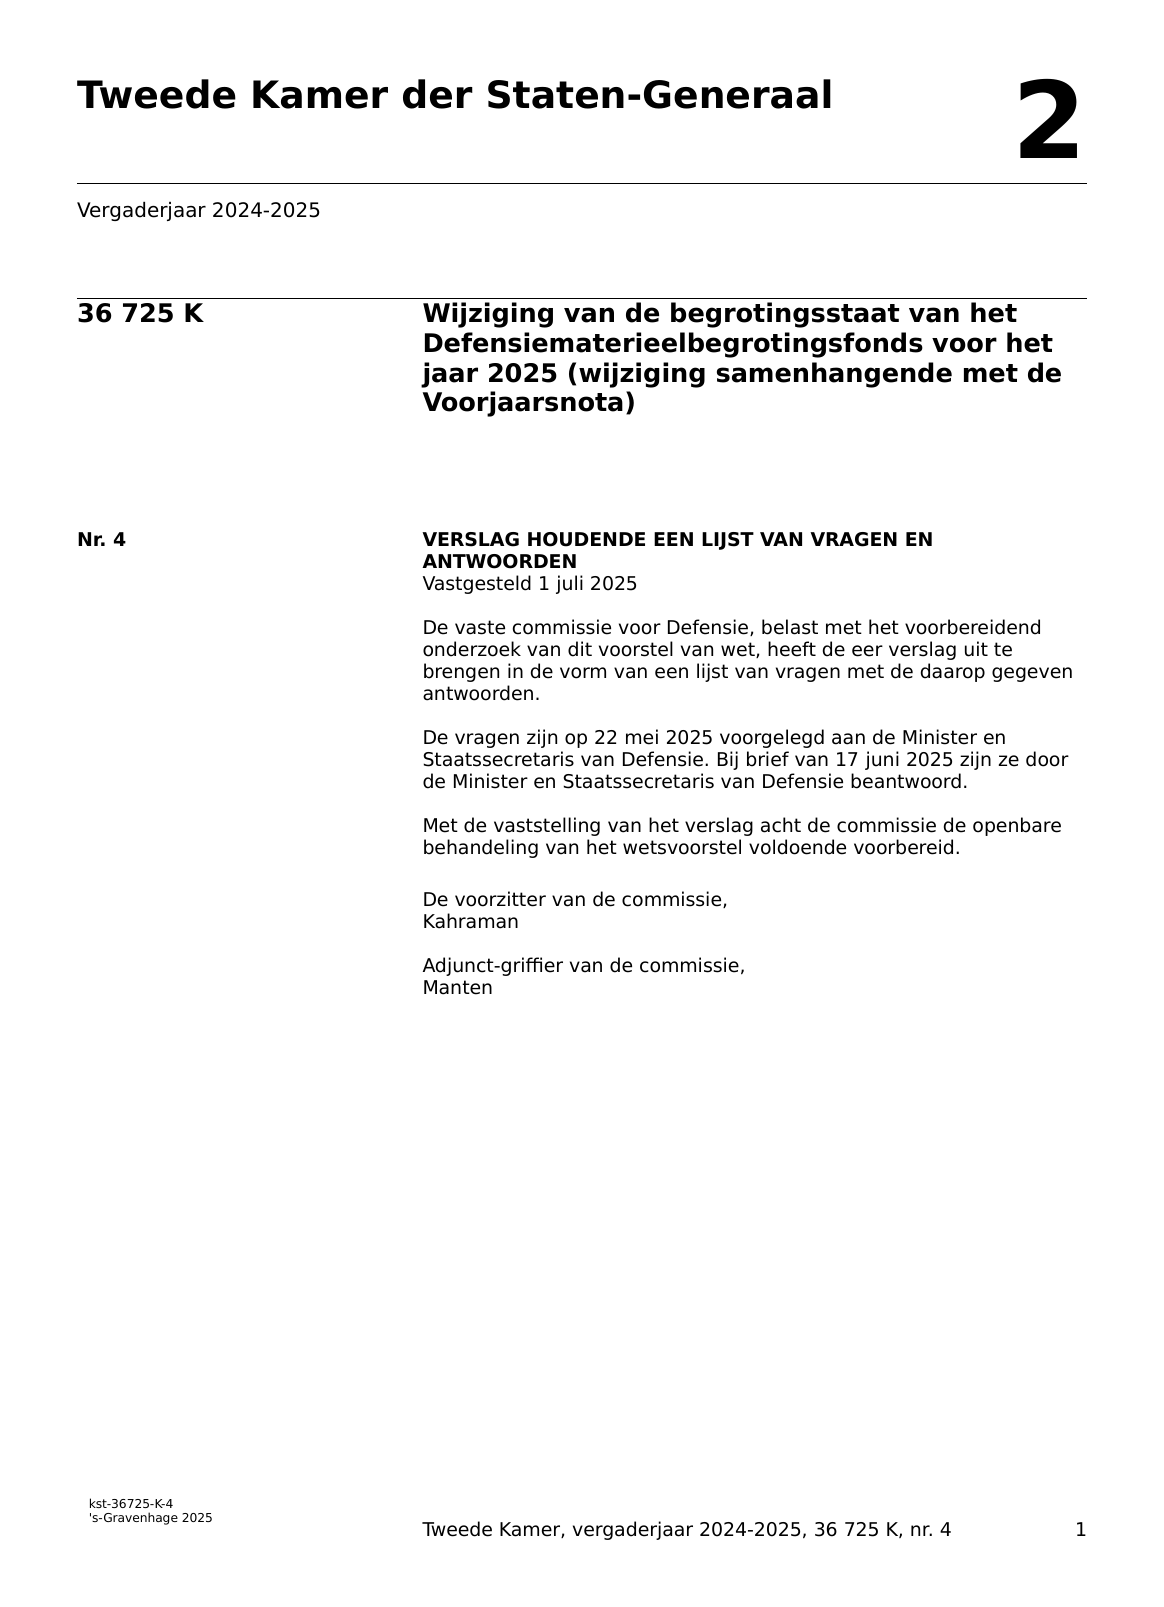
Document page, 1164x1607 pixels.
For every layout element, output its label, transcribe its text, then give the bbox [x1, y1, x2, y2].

text De vragen zijn op 22 mei 2025 voorgelegd aan de Minister en Staatssecretaris van Defensie. Bij brief van 17 juni 2025 zijn ze door de Minister en Staatssecretaris van Defensie beantwoord. [422, 727, 1087, 793]
text Met de vaststelling van het verslag acht de commissie de openbare behandeling van het wetsvoorstel voldoende voorbereid. [422, 815, 1087, 859]
text De vaste commissie voor Defensie, belast met het voorbereidend onderzoek van dit voorstel van wet, heeft de eer verslag uit te brengen in de vorm van een lijst van vragen met de daarop gegeven antwoorden. [422, 617, 1087, 705]
text 's-Gravenhage 2025 [88, 1511, 323, 1525]
table_cell Vergaderjaar 2024-2025 [77, 184, 1087, 298]
subtitle 36 725 K Wijziging van de begrotingsstaat van het Defensiematerieelbegrotingsfonds voor het jaar 2025 (wijziging samenhangende met de Voorjaarsnota) [77, 299, 1087, 418]
table_header Tweede Kamer der Staten-Generaal [77, 59, 886, 183]
text kst-36725-K-4 [88, 1497, 323, 1511]
text De voorzitter van de commissie, Kahraman [422, 889, 1087, 933]
text Vastgesteld 1 juli 2025 [422, 573, 1087, 595]
subtitle Nr. 4 VERSLAG HOUDENDE EEN LIJST VAN VRAGEN EN ANTWOORDEN [77, 529, 1087, 573]
table_header 2 [886, 59, 1087, 183]
text Adjunct-griffier van de commissie, Manten [422, 955, 1087, 999]
